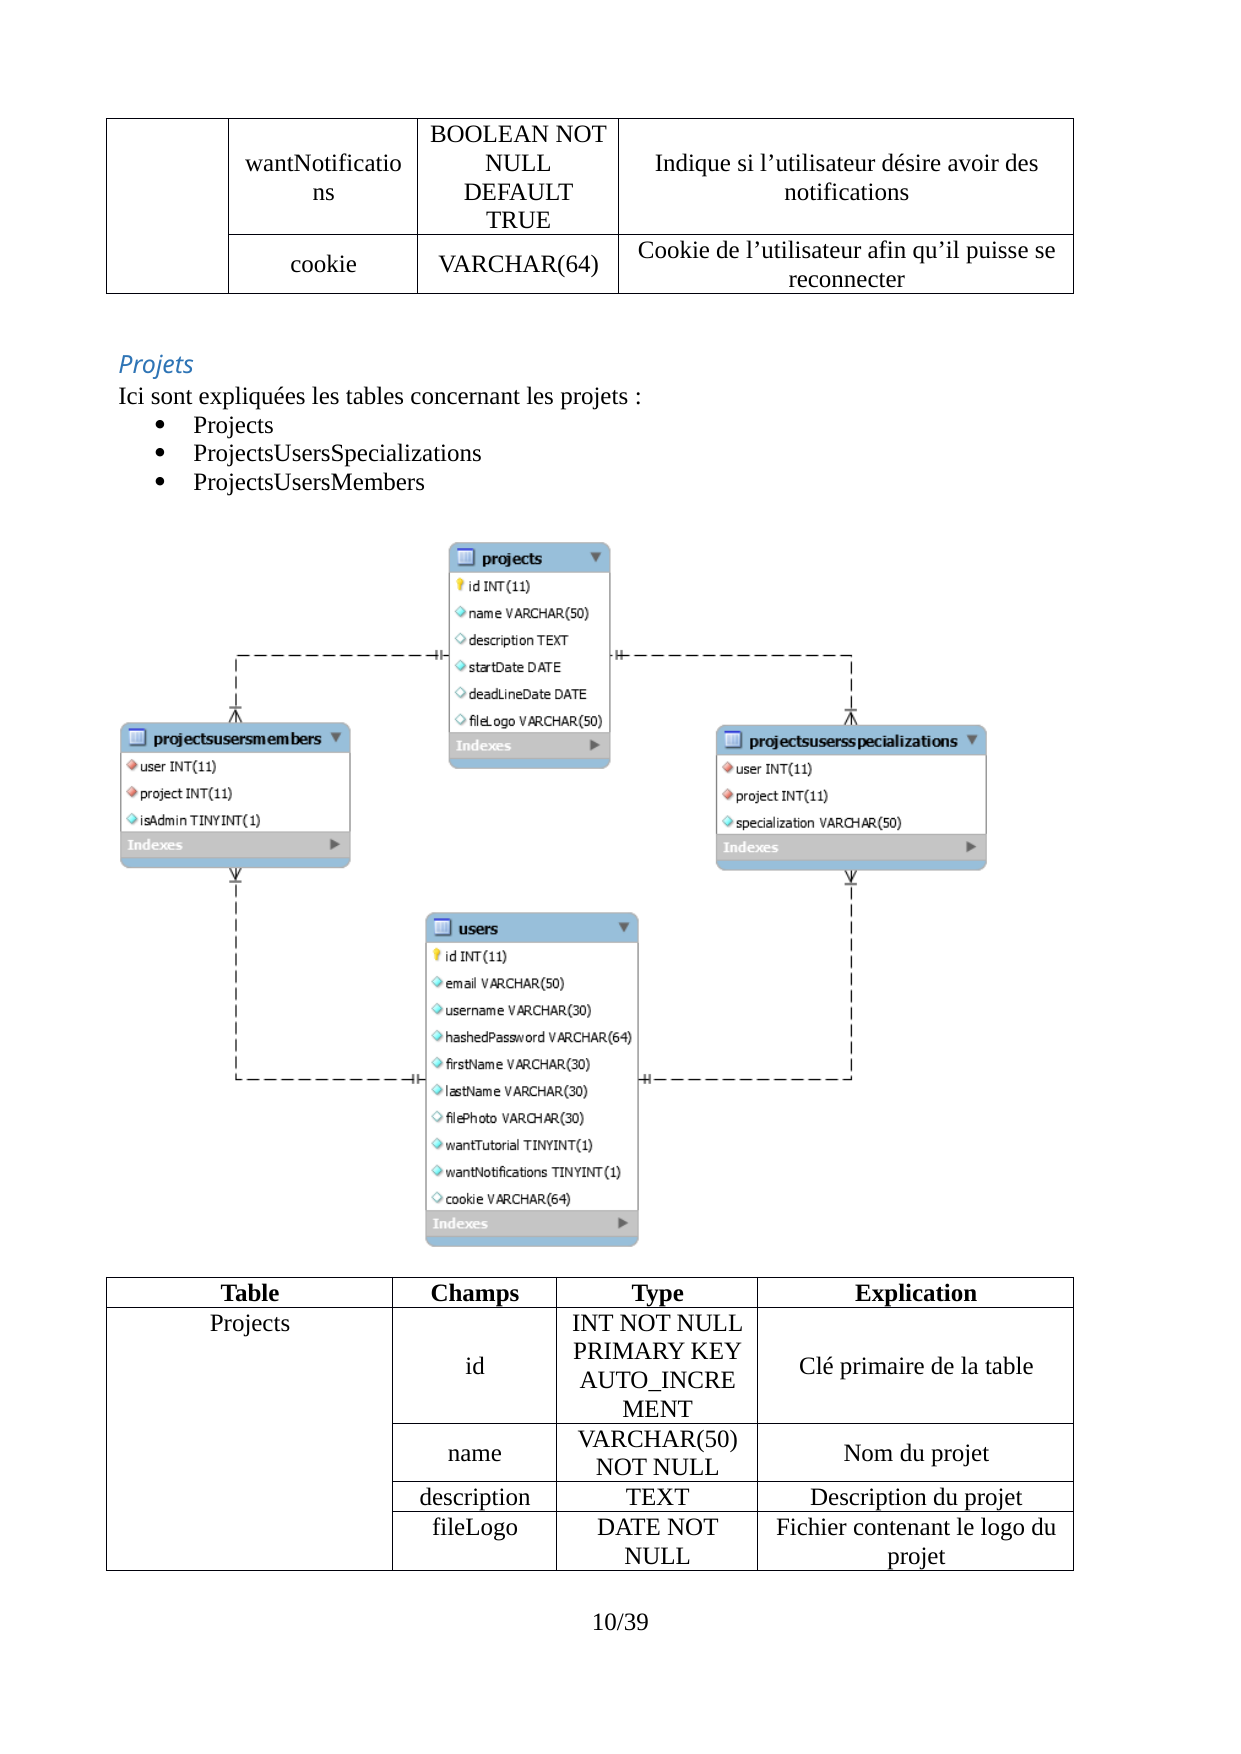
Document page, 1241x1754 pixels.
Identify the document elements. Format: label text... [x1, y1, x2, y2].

table_header Champs [393, 1278, 556, 1307]
picture [118, 541, 989, 1248]
table_cell TEXT [557, 1482, 757, 1511]
list Projects [156, 410, 1122, 438]
table_cell cookie [229, 235, 417, 293]
table_cell DATE NOT NULL [557, 1512, 757, 1569]
table_cell Indique si l’utilisateur désire avoir des notifications [619, 119, 1073, 234]
subtitle Projets [118, 347, 1122, 381]
table_cell BOOLEAN NOT NULL DEFAULT TRUE [418, 119, 618, 234]
table_cell Cookie de l’utilisateur afin qu’il puisse se reconnecter [619, 235, 1073, 293]
list ProjectsUsersMembers [156, 467, 1122, 496]
table_cell VARCHAR(50) NOT NULL [557, 1424, 757, 1481]
table_cell Fichier contenant le logo du projet [758, 1512, 1073, 1569]
table_cell name [393, 1424, 556, 1481]
text Ici sont expliquées les tables concernant les projets : [118, 381, 1122, 410]
table_cell VARCHAR(64) [418, 235, 618, 293]
table_header Table [107, 1278, 392, 1307]
table_cell INT NOT NULL PRIMARY KEY AUTO_INCREMENT [557, 1308, 757, 1423]
table_cell Nom du projet [758, 1424, 1073, 1481]
table_cell wantNotifications [229, 119, 417, 234]
table_cell description [393, 1482, 556, 1511]
table_header Explication [758, 1278, 1073, 1307]
table_cell id [393, 1308, 556, 1423]
table_cell Projects [107, 1308, 392, 1569]
table_header Type [557, 1278, 757, 1307]
table_cell fileLogo [393, 1512, 556, 1569]
table_cell Clé primaire de la table [758, 1308, 1073, 1423]
table_cell [107, 119, 228, 293]
table_cell Description du projet [758, 1482, 1073, 1511]
list ProjectsUsersSpecializations [156, 438, 1122, 467]
